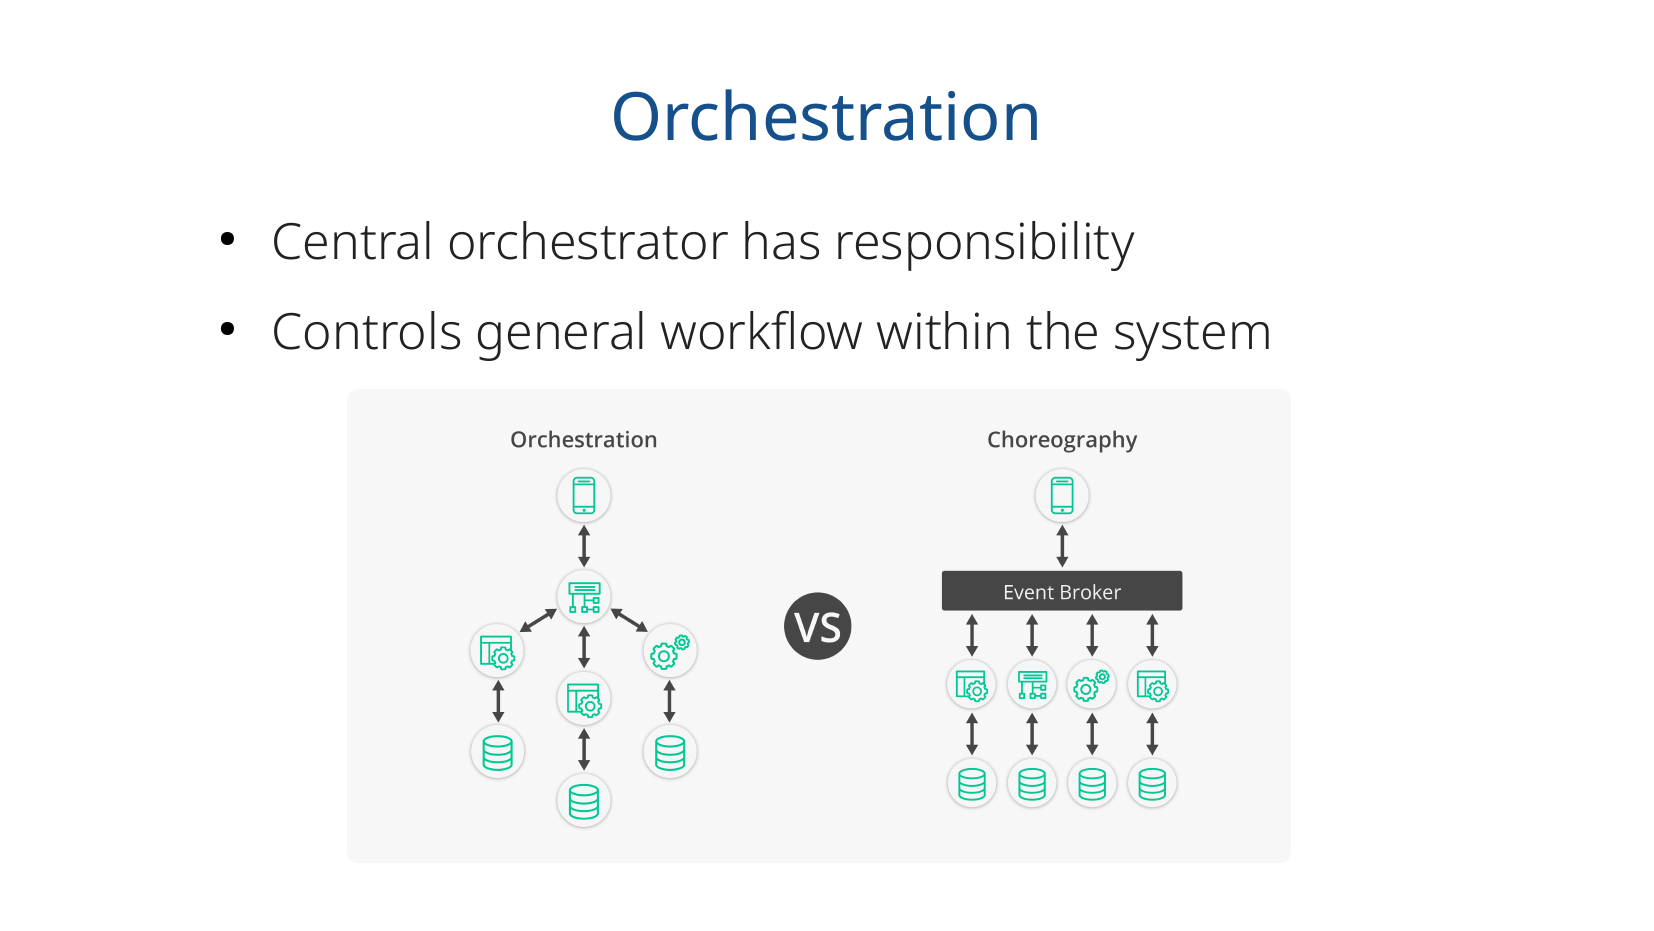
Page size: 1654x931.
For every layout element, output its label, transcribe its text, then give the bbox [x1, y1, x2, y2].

list Central orchestrator has responsibility Controls general workflow within the system [200, 205, 1441, 602]
title Orchestration [82, 36, 1571, 193]
picture [343, 389, 1291, 863]
